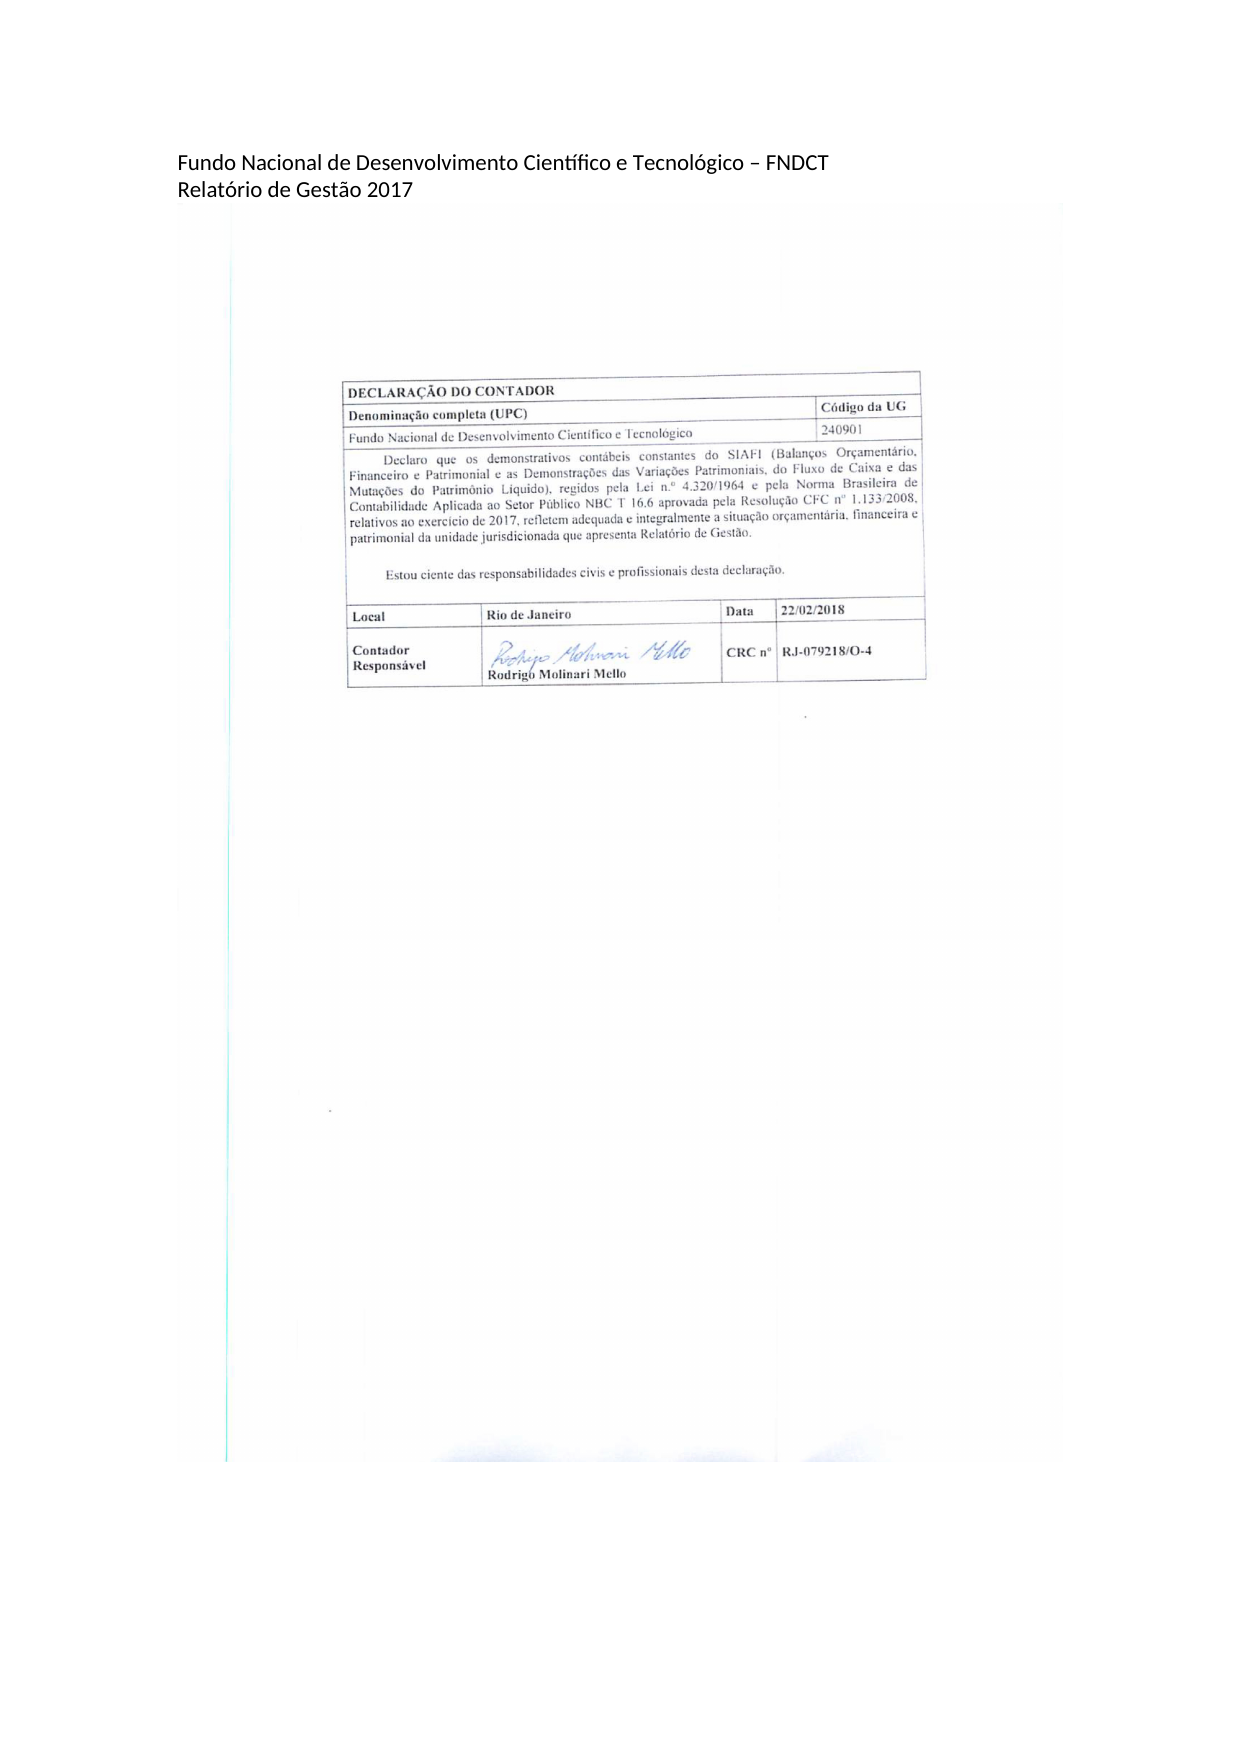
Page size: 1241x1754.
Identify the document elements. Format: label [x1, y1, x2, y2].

picture [177, 203, 1063, 1462]
